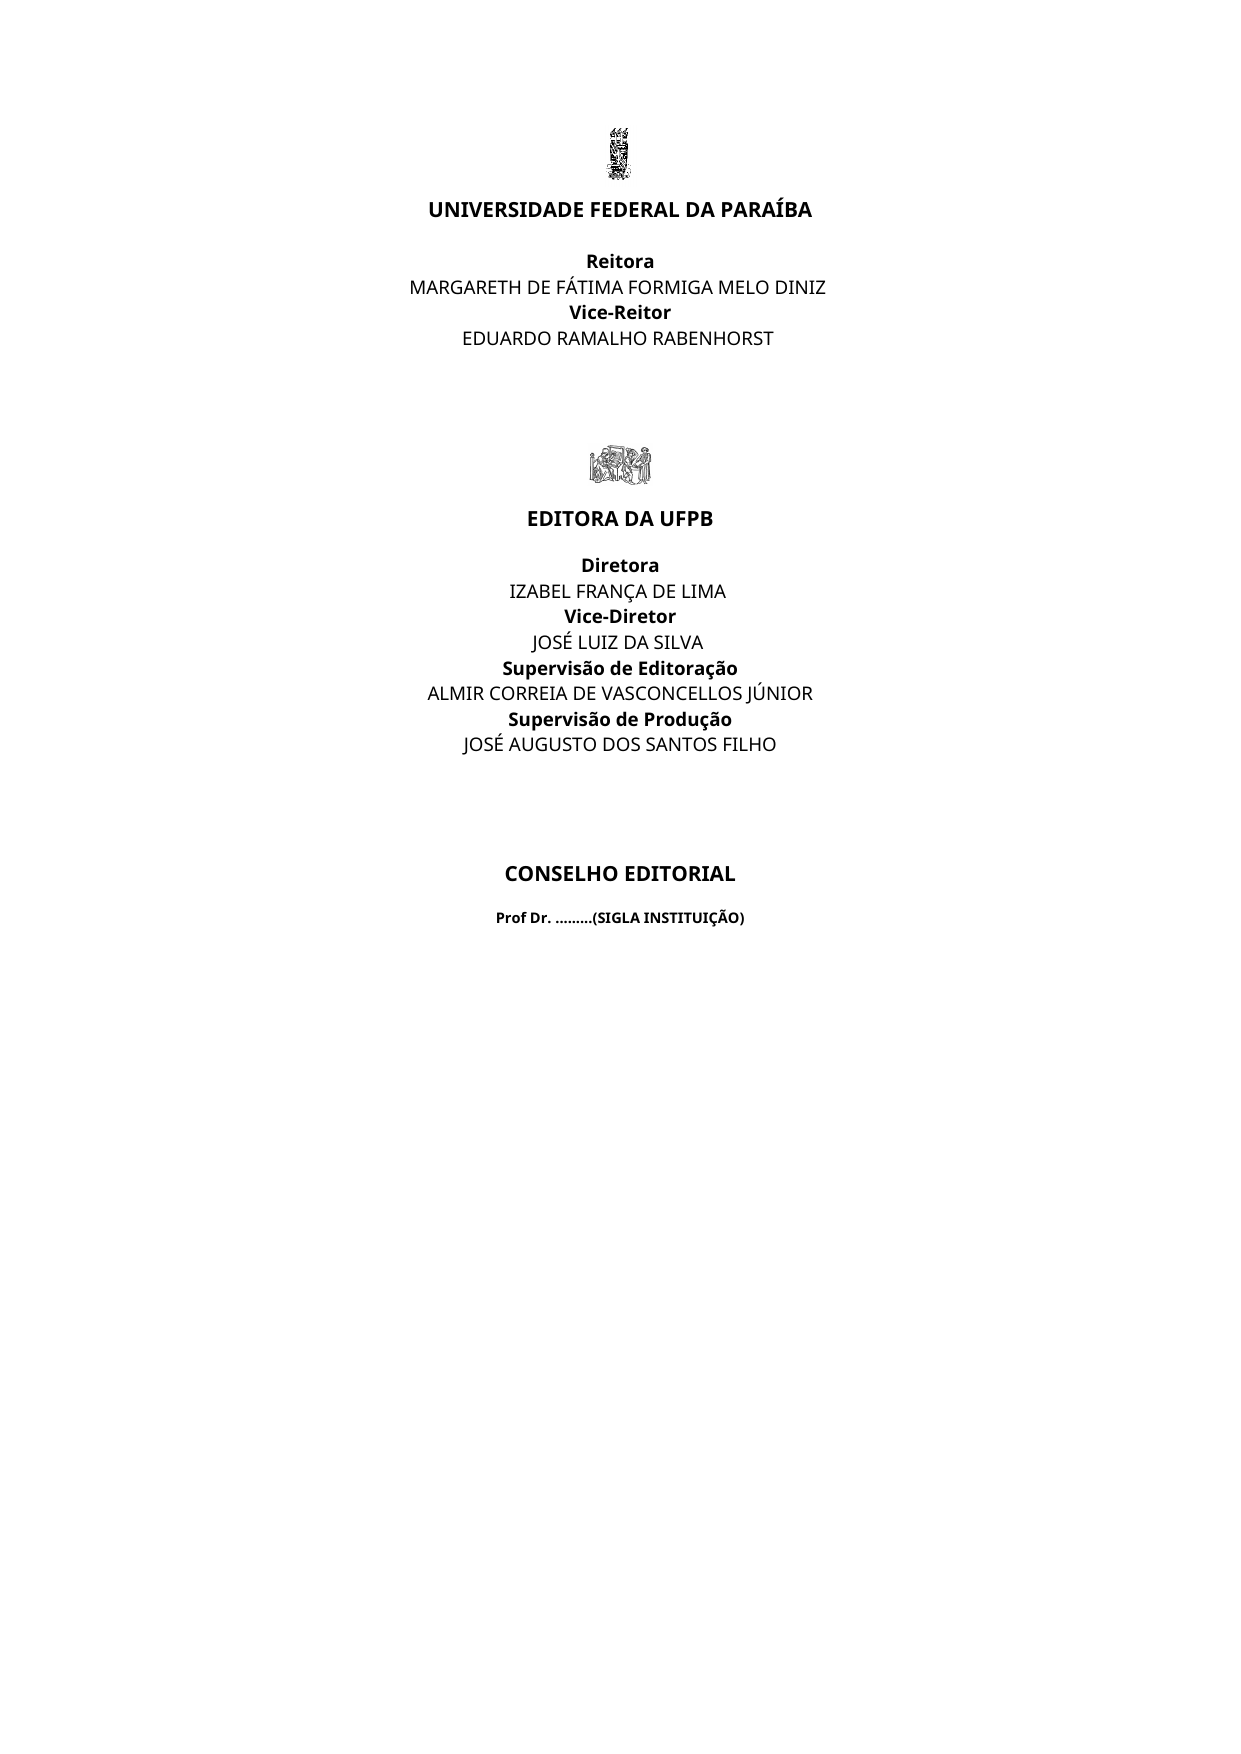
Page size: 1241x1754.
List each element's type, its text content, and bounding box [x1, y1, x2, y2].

text Vice-Diretor [118, 604, 1122, 629]
text Prof Dr. .........(SIGLA INSTITUIÇÃO) [118, 908, 1122, 928]
picture [587, 443, 653, 486]
text MARGARETH DE FÁTIMA FORMIGA MELO DINIZ [118, 274, 1122, 300]
text ALMIR CORREIA DE VASCONCELLOS JÚNIOR [118, 680, 1122, 706]
text JOSÉ AUGUSTO DOS SANTOS FILHO [118, 731, 1122, 757]
text UNIVERSIDADE FEDERAL DA PARAÍBA [118, 195, 1122, 223]
text Supervisão de Editoração [118, 655, 1122, 680]
text JOSÉ LUIZ DA SILVA [118, 629, 1122, 655]
text Supervisão de Produção [118, 706, 1122, 731]
picture [603, 125, 637, 187]
text Vice-Reitor [118, 300, 1122, 325]
text EDUARDO RAMALHO RABENHORST [118, 325, 1122, 351]
text IZABEL FRANÇA DE LIMA [118, 578, 1122, 604]
text CONSELHO EDITORIAL [118, 859, 1122, 888]
text EDITORA DA UFPB [118, 504, 1122, 533]
text Reitora [118, 249, 1122, 274]
text Diretora [118, 553, 1122, 578]
